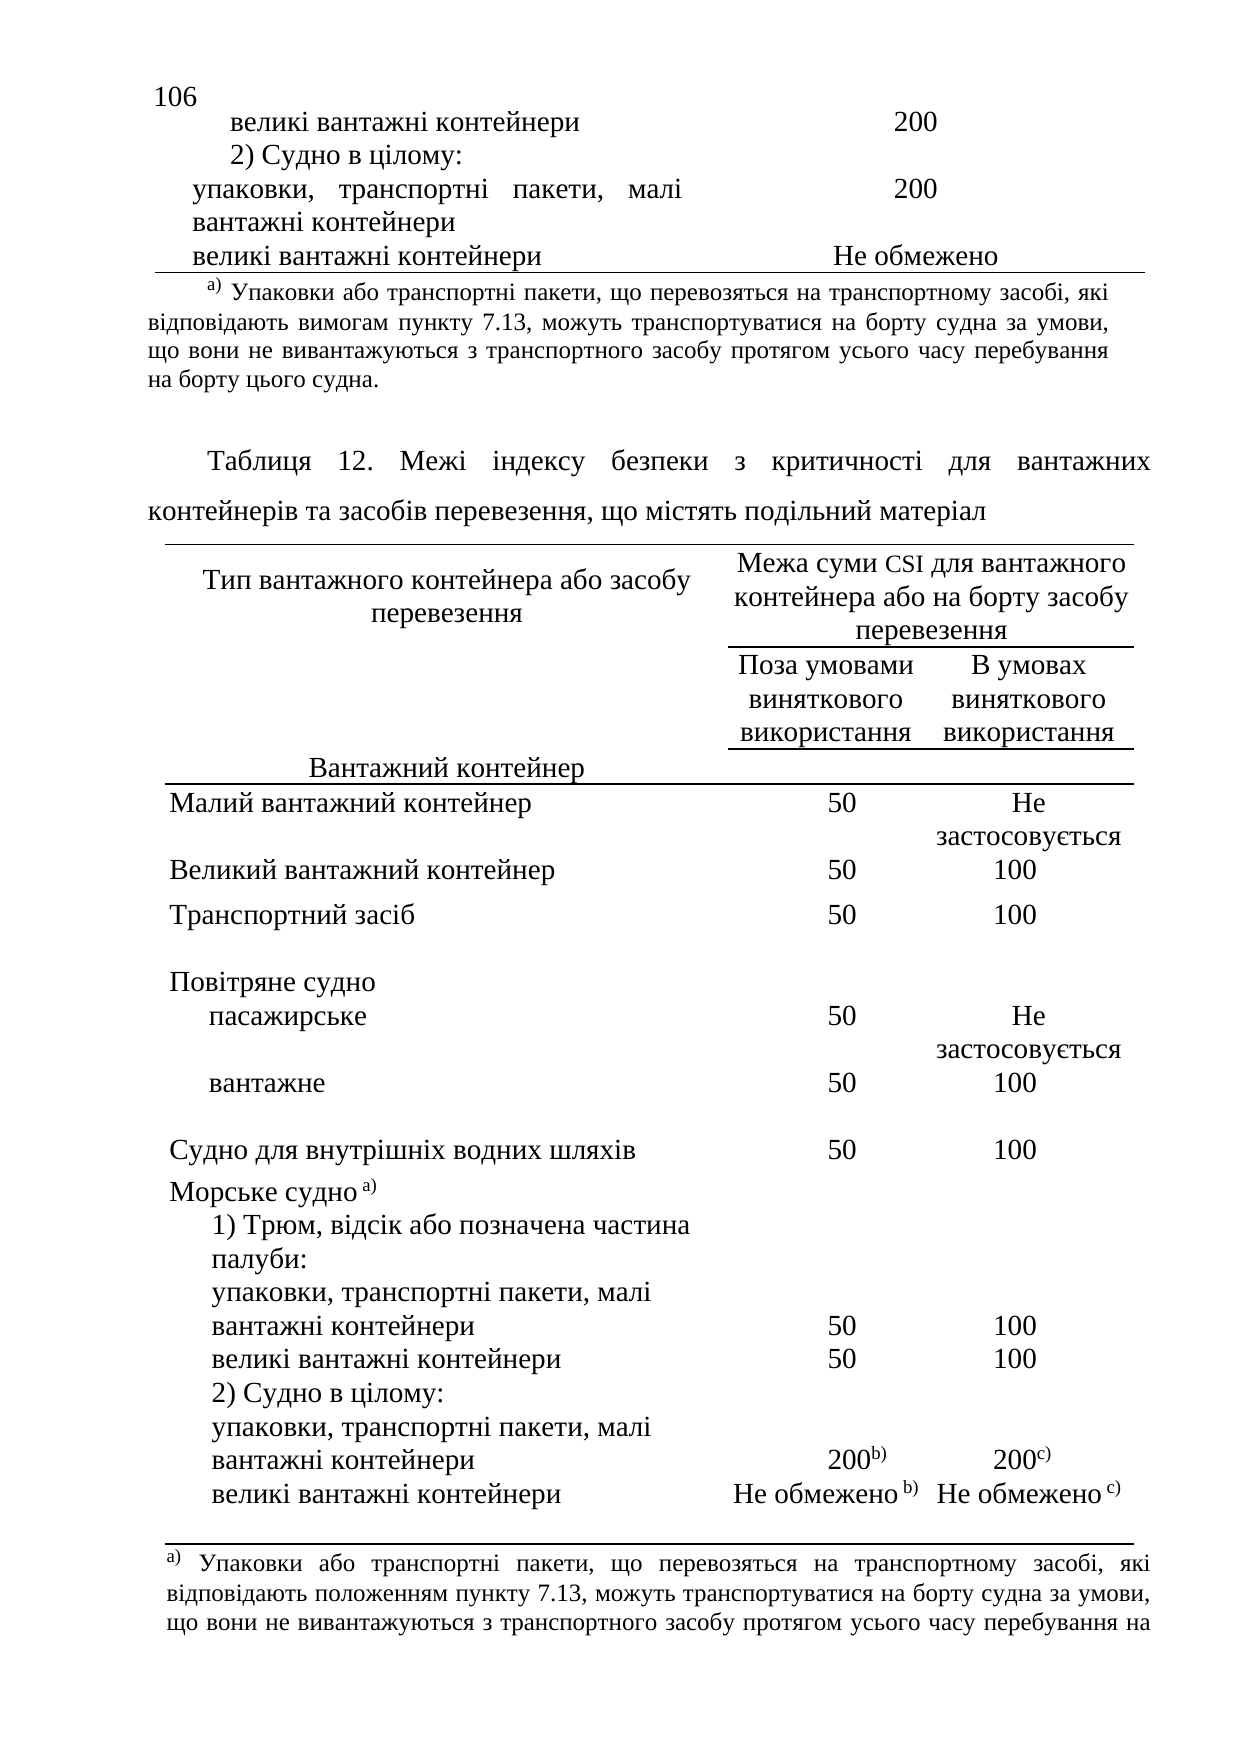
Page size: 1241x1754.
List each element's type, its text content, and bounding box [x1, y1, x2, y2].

table_cell великі вантажні контейнери [165, 1476, 728, 1543]
table_cell Не обмежено c) [923, 1476, 1134, 1543]
table_cell пасажирське [165, 998, 728, 1065]
table_cell 200b) [728, 1409, 923, 1476]
text а) Упаковки або транспортні пакети, що перевозяться на транспортному засобі, які відповідають положенням пункту 7.13, можуть транспортуватися на борту судна за умови, що вони не вивантажуються з транспортного засобу протягом усього часу перебування на [166, 1544, 1152, 1636]
table_cell [728, 750, 923, 783]
table_header Межа суми CSI для вантажного контейнера або на борту засобу перевезення [728, 545, 1134, 646]
table_cell Вантажний контейнер [165, 748, 728, 783]
table_cell 50 [728, 1132, 923, 1174]
table_cell Поза умовами виняткового використання [728, 648, 923, 748]
table_cell 200 [687, 171, 1144, 238]
table_cell [923, 1174, 1134, 1207]
table_cell упаковки, транспортні пакети, малі вантажні контейнери [165, 1275, 728, 1342]
table_cell вантажне [165, 1065, 728, 1132]
table_cell Морське судно а) [165, 1174, 728, 1207]
table_cell [728, 964, 923, 998]
text Таблиця 12. Межі індексу безпеки з критичності для вантажних контейнерів та засобів перевезення, що містять подільний матеріал [148, 443, 1152, 527]
table_cell 50 [728, 1342, 923, 1375]
table_header Тип вантажного контейнера або засобу перевезення [165, 545, 728, 646]
table_cell Повітряне судно [165, 964, 728, 998]
table_cell упаковки, транспортні пакети, малі вантажні контейнери [155, 171, 687, 238]
table_cell 50 [728, 852, 923, 897]
table_cell [687, 137, 1144, 171]
table_cell [728, 1174, 923, 1207]
table_cell Малий вантажний контейнер [165, 785, 728, 852]
table_cell великі вантажні контейнери [165, 1342, 728, 1375]
table_cell Великий вантажний контейнер [165, 852, 728, 897]
table_cell 100 [923, 1342, 1134, 1375]
table_cell 100 [923, 1065, 1134, 1132]
table_cell 1) Трюм, відсік або позначена частина палуби: [165, 1208, 728, 1274]
table_cell 200 [687, 104, 1144, 137]
table_cell 50 [728, 1275, 923, 1342]
table_cell 50 [728, 1065, 923, 1132]
table_cell 50 [728, 998, 923, 1065]
table_cell [923, 964, 1134, 998]
table_cell 100 [923, 897, 1134, 964]
table_cell 100 [923, 852, 1134, 897]
table_cell великі вантажні контейнери [197, 104, 687, 137]
table_cell великі вантажні контейнери [155, 238, 687, 271]
table_cell 100 [923, 1275, 1134, 1342]
table_cell [923, 1375, 1134, 1409]
table_cell 200c) [923, 1409, 1134, 1476]
table_cell 100 [923, 1132, 1134, 1174]
table_cell He обмежено b) [728, 1476, 923, 1543]
table_cell В умовах виняткового використання [923, 648, 1134, 748]
table_cell [728, 1375, 923, 1409]
table_cell [728, 1208, 923, 1274]
table_cell 50 [728, 785, 923, 852]
table_cell упаковки, транспортні пакети, малі вантажні контейнери [165, 1409, 728, 1476]
text а) Упаковки або транспортні пакети, що перевозяться на транспортному засобі, які відповідають вимогам пункту 7.13, можуть транспортуватися на борту судна за умови, що вони не вивантажуються з транспортного засобу протягом усього часу перебування на борту цього судна. [148, 273, 1109, 393]
table_cell 50 [728, 897, 923, 964]
table_cell [923, 750, 1134, 783]
table_cell 2) Судно в цілому: [165, 1375, 728, 1409]
table_cell [923, 1208, 1134, 1274]
table_cell Не застосовується [923, 785, 1134, 852]
table_cell Не обмежено [687, 238, 1144, 271]
table_cell 2) Судно в цілому: [155, 137, 687, 171]
table_cell Не застосовується [923, 998, 1134, 1065]
table_cell Транспортний засіб [165, 897, 728, 964]
table_cell Судно для внутрішніх водних шляхів [165, 1132, 728, 1174]
table_cell [165, 646, 728, 748]
